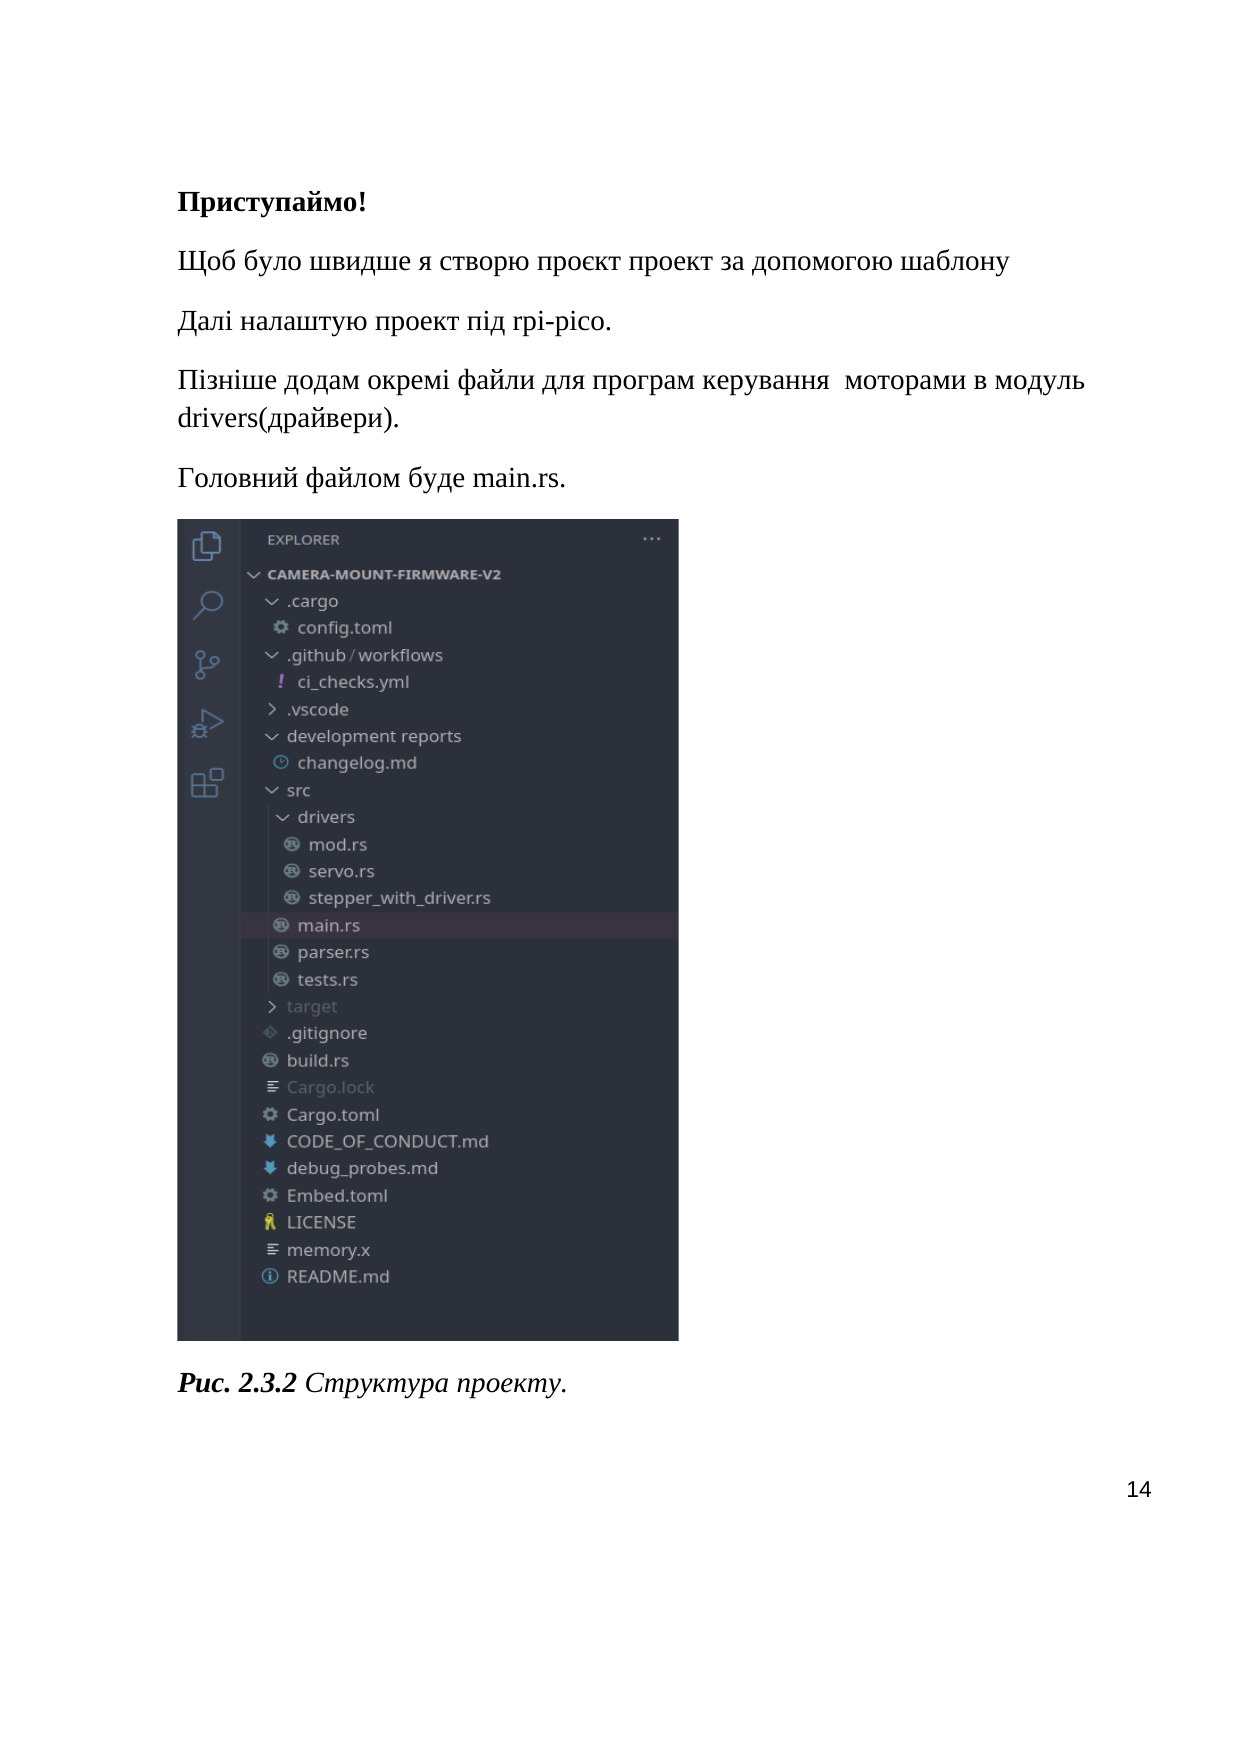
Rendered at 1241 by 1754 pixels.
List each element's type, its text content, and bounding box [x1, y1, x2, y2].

text Далі налаштую проект під rpi-pico. [177, 303, 1152, 336]
text Головний файлом буде main.rs. [177, 460, 1152, 493]
text Пізніше додам окремі файли для програм керування моторами в модуль drivers(драйвери). [177, 362, 1152, 434]
text Приступаймо! [177, 184, 1152, 217]
text Щоб було швидше я створю проєкт проект за допомогою шаблону [177, 243, 1152, 277]
text Рис. 2.3.2 Структура проекту. [177, 1366, 1152, 1399]
picture [177, 519, 679, 1341]
